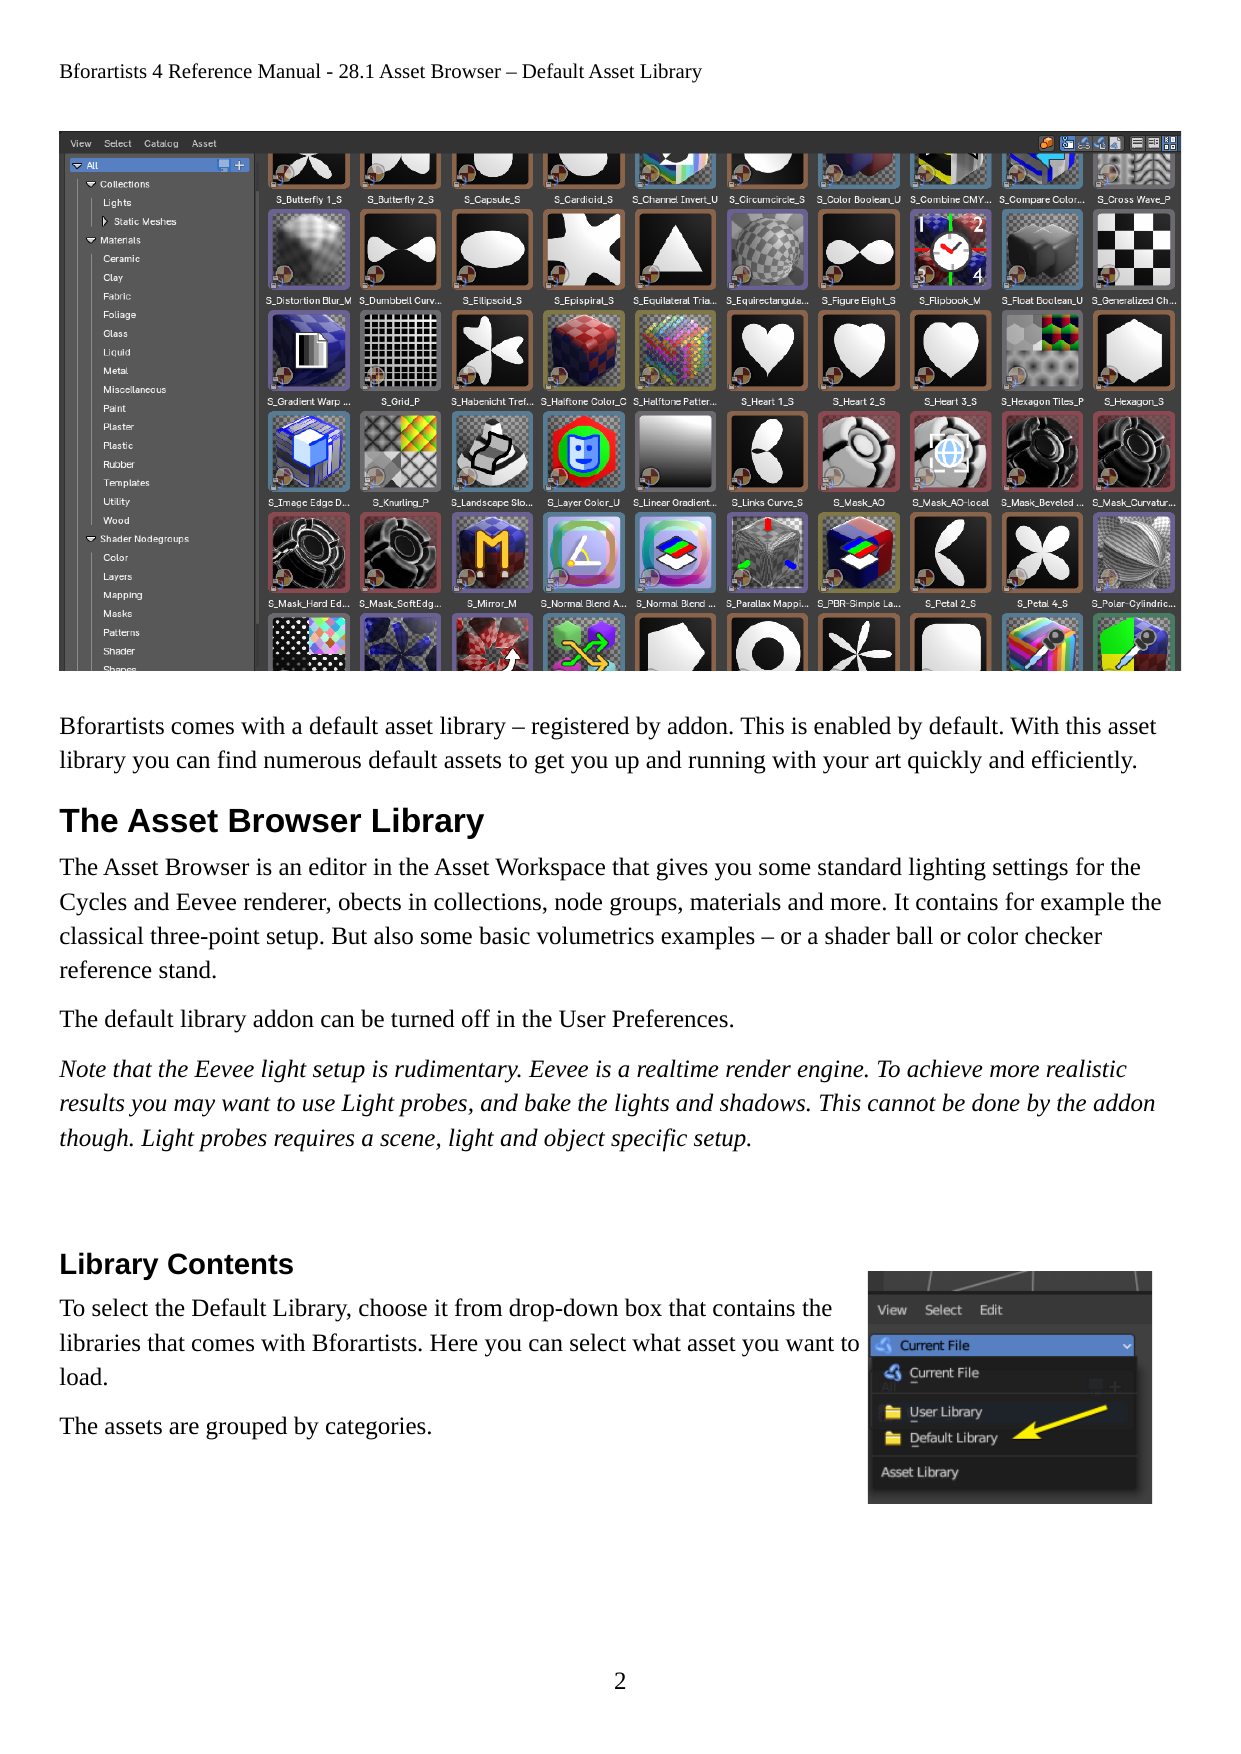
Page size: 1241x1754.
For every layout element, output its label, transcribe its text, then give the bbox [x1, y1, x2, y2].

text To select the Default Library, choose it from drop-down box that contains the libraries that comes with Bforartists. Here you can select what asset you want to load. [59, 1293, 867, 1391]
picture [867, 1271, 1153, 1504]
picture [59, 131, 1182, 671]
text The assets are grouped by categories. [59, 1411, 867, 1440]
text [1153, 1411, 1181, 1440]
text The Asset Browser is an editor in the Asset Workspace that gives you some standard lighting settings for the Cycles and Eevee renderer, obects in collections, node groups, materials and more. It contains for example the classical three-point setup. But also some basic volumetrics examples – or a shader ball or color checker reference stand. [59, 852, 1181, 984]
subtitle The Asset Browser Library [59, 801, 1181, 839]
text Note that the Eevee light setup is rudimentary. Eevee is a realtime render engine. To achieve more realistic results you may want to use Light probes, and bake the lights and shadows. This cannot be done by the addon though. Light probes requires a scene, light and object specific setup. [59, 1054, 1181, 1151]
text The default library addon can be turned off in the User Preferences. [59, 1004, 1181, 1033]
subtitle Library Contents [59, 1247, 1181, 1281]
text Bforartists comes with a default asset library – registered by addon. This is enabled by default. With this asset library you can find numerous default assets to get you up and running with your art quickly and efficiently. [59, 711, 1181, 774]
